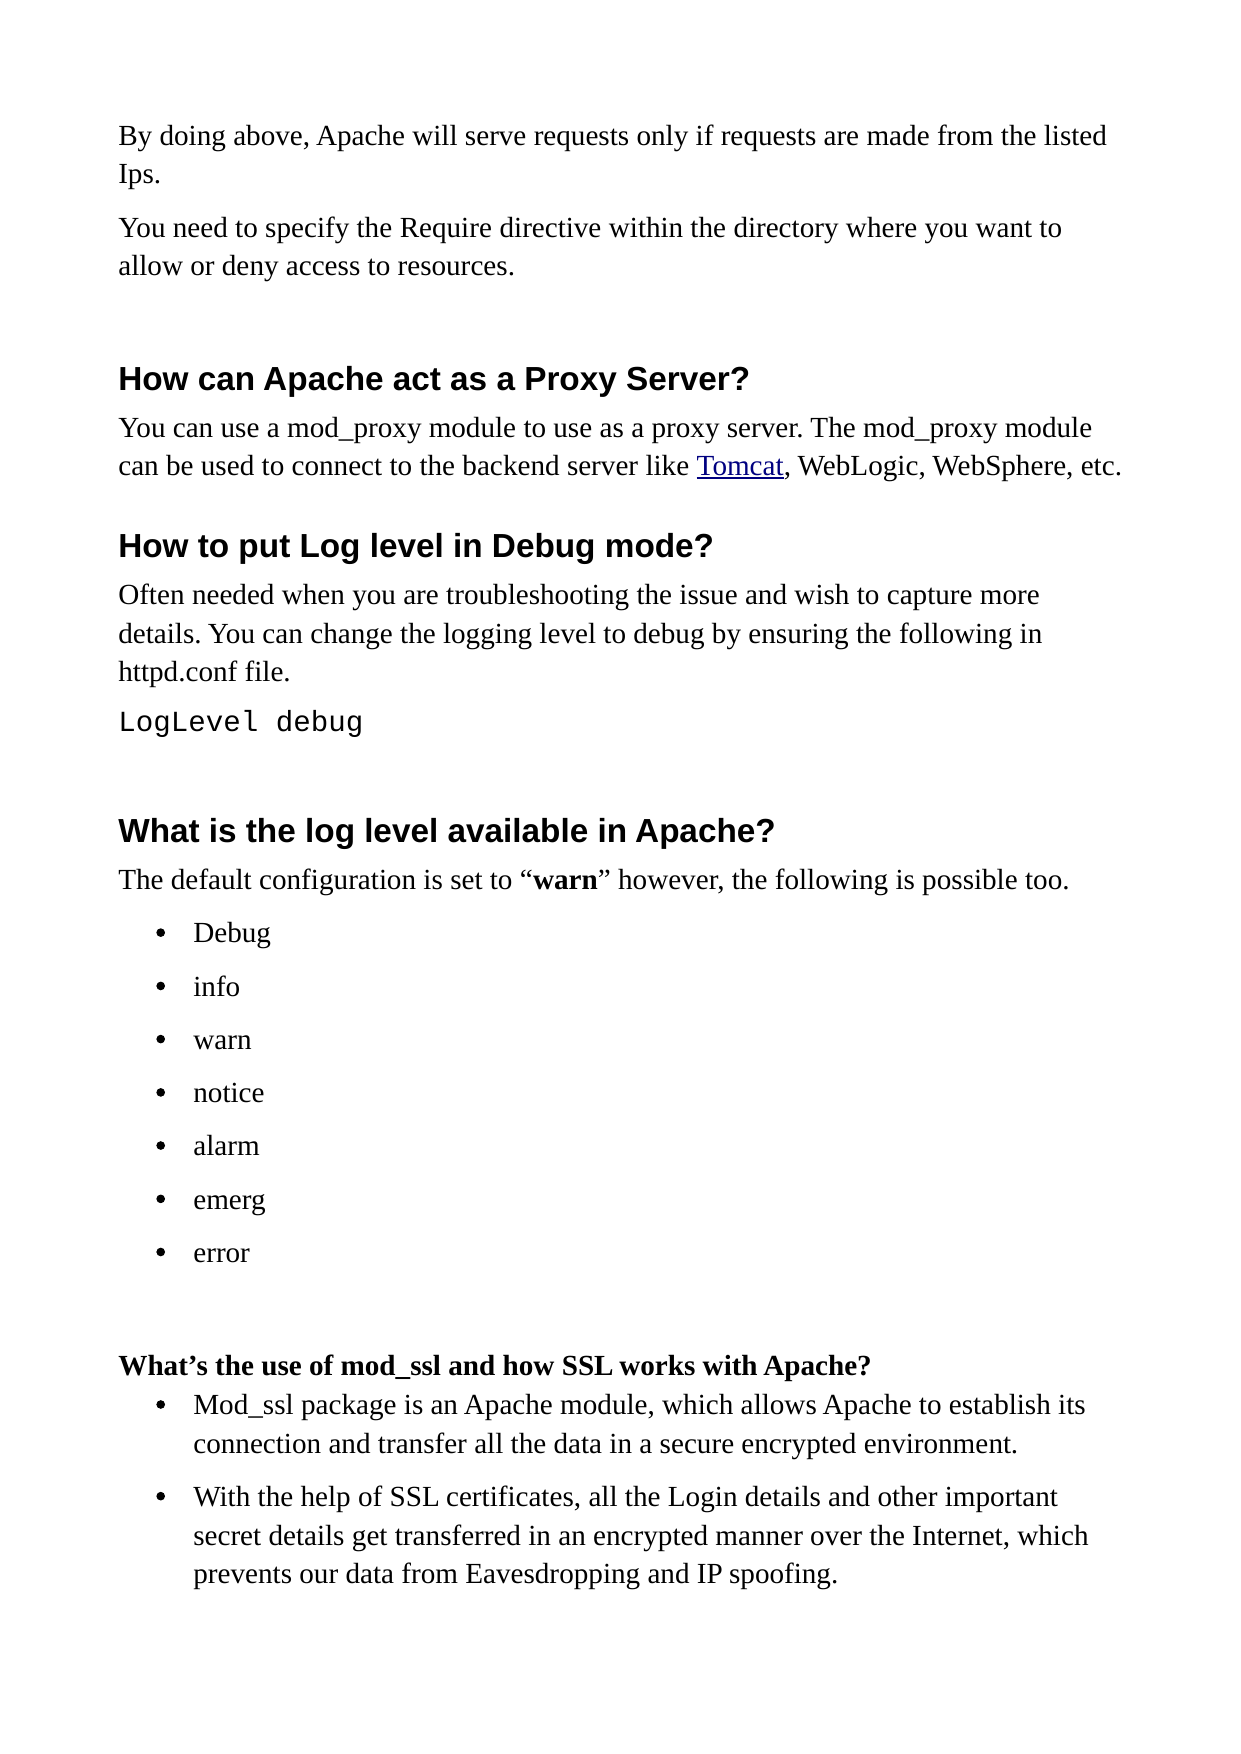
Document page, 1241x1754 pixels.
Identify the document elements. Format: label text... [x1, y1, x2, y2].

text LogLevel debug [118, 707, 1122, 741]
text You need to specify the Require directive within the directory where you want to allow or deny access to resources. [118, 210, 1122, 315]
list error [156, 1235, 1122, 1269]
list emerg [156, 1182, 1122, 1215]
text You can use a mod_proxy module to use as a proxy server. The mod_proxy module can be used to connect to the backend server like Tomcat, WebLogic, WebSphere, etc. [118, 410, 1122, 482]
subtitle How to put Log level in Debug mode? [118, 526, 1122, 565]
text By doing above, Apache will serve requests only if requests are made from the listed Ips. [118, 118, 1122, 190]
text The default configuration is set to “warn” however, the following is possible too. [118, 862, 1122, 896]
text Often needed when you are troubleshooting the issue and wish to capture more details. You can change the logging level to debug by ensuring the following in httpd.conf file. [118, 577, 1122, 688]
list info [156, 969, 1122, 1002]
subtitle How can Apache act as a Proxy Server? [118, 359, 1122, 397]
subtitle What’s the use of mod_ssl and how SSL works with Apache? [118, 1348, 1122, 1381]
subtitle What is the log level available in Apache? [118, 812, 1122, 850]
list warn [156, 1022, 1122, 1056]
list notice [156, 1075, 1122, 1109]
list With the help of SSL certificates, all the Login details and other important secret details get transferred in an encrypted manner over the Internet, which prevents our data from Eavesdropping and IP spoofing. [156, 1479, 1122, 1590]
list alarm [156, 1128, 1122, 1162]
list Debug [156, 916, 1122, 949]
list Mod_ssl package is an Apache module, which allows Apache to establish its connection and transfer all the data in a secure encrypted environment. [156, 1387, 1122, 1459]
